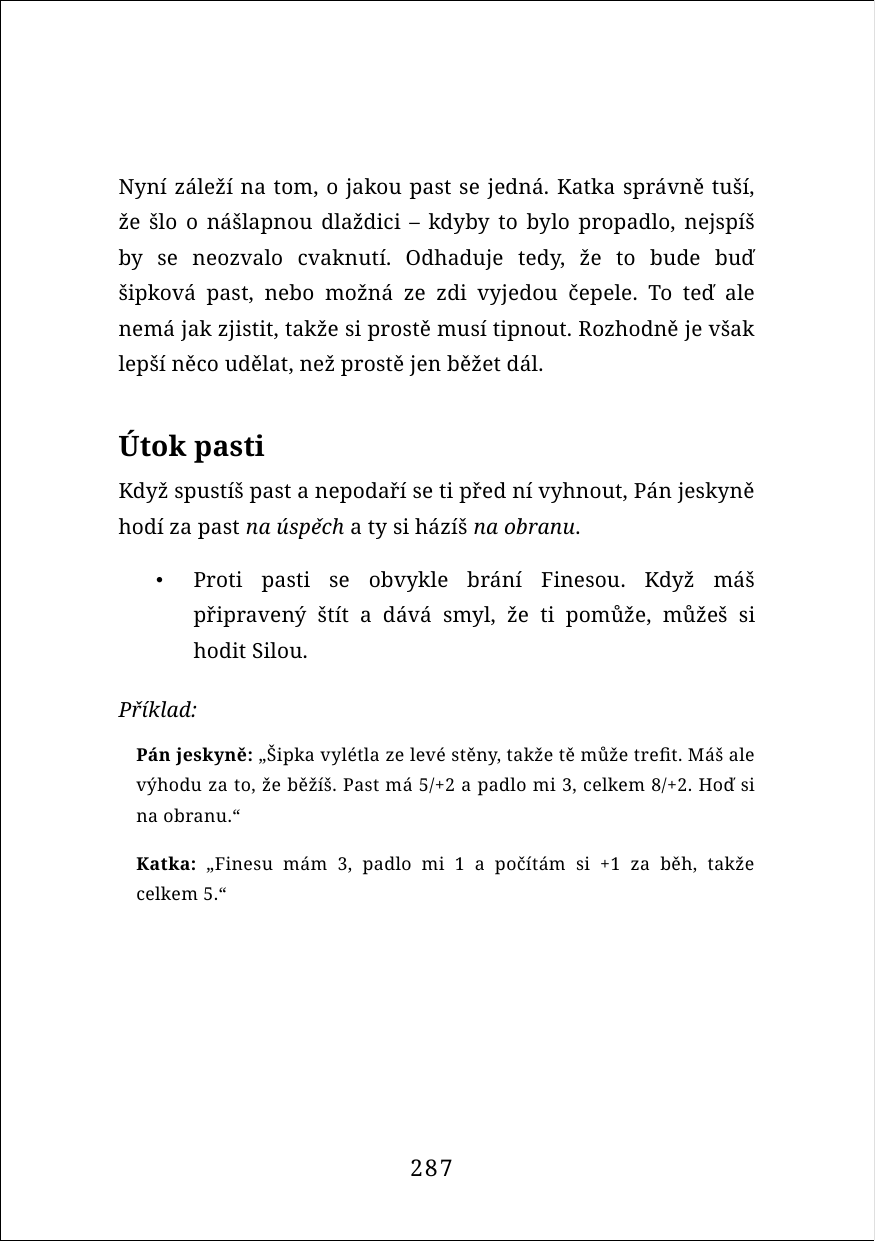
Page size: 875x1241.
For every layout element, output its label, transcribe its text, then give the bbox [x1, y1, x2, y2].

text Pán jeskyně: „Šipka vylétla ze levé stěny, takže tě může trefit. Máš ale výhodu za to, že běžíš. Past má 5/+2 a padlo mi 3, celkem 8/+2. Hoď si na obranu.“ [136, 743, 756, 827]
subtitle Útok pasti [118, 426, 756, 464]
list Proti pasti se obvykle brání Finesou. Když máš připravený štít a dává smyl, že ti pomůže, můžeš si hodit Silou. [156, 565, 756, 664]
text Katka: „Finesu mám 3, padlo mi 1 a počítám si +1 za běh, takže celkem 5.“ [136, 851, 756, 905]
text Když spustíš past a nepodaří se ti před ní vyhnout, Pán jeskyně hodí za past na úspěch a ty si házíš na obranu. [118, 476, 756, 540]
text Příklad: [118, 695, 756, 724]
text Nyní záleží na tom, o jakou past se jedná. Katka správně tuší, že šlo o nášlapnou dlaždici – kdyby to bylo propadlo, nejspíš by se neozvalo cvaknutí. Odhaduje tedy, že to bude buď šipková past, nebo možná ze zdi vyjedou čepele. To teď ale nemá jak zjistit, takže si prostě musí tipnout. Rozhodně je však lepší něco udělat, než prostě jen běžet dál. [118, 172, 756, 378]
